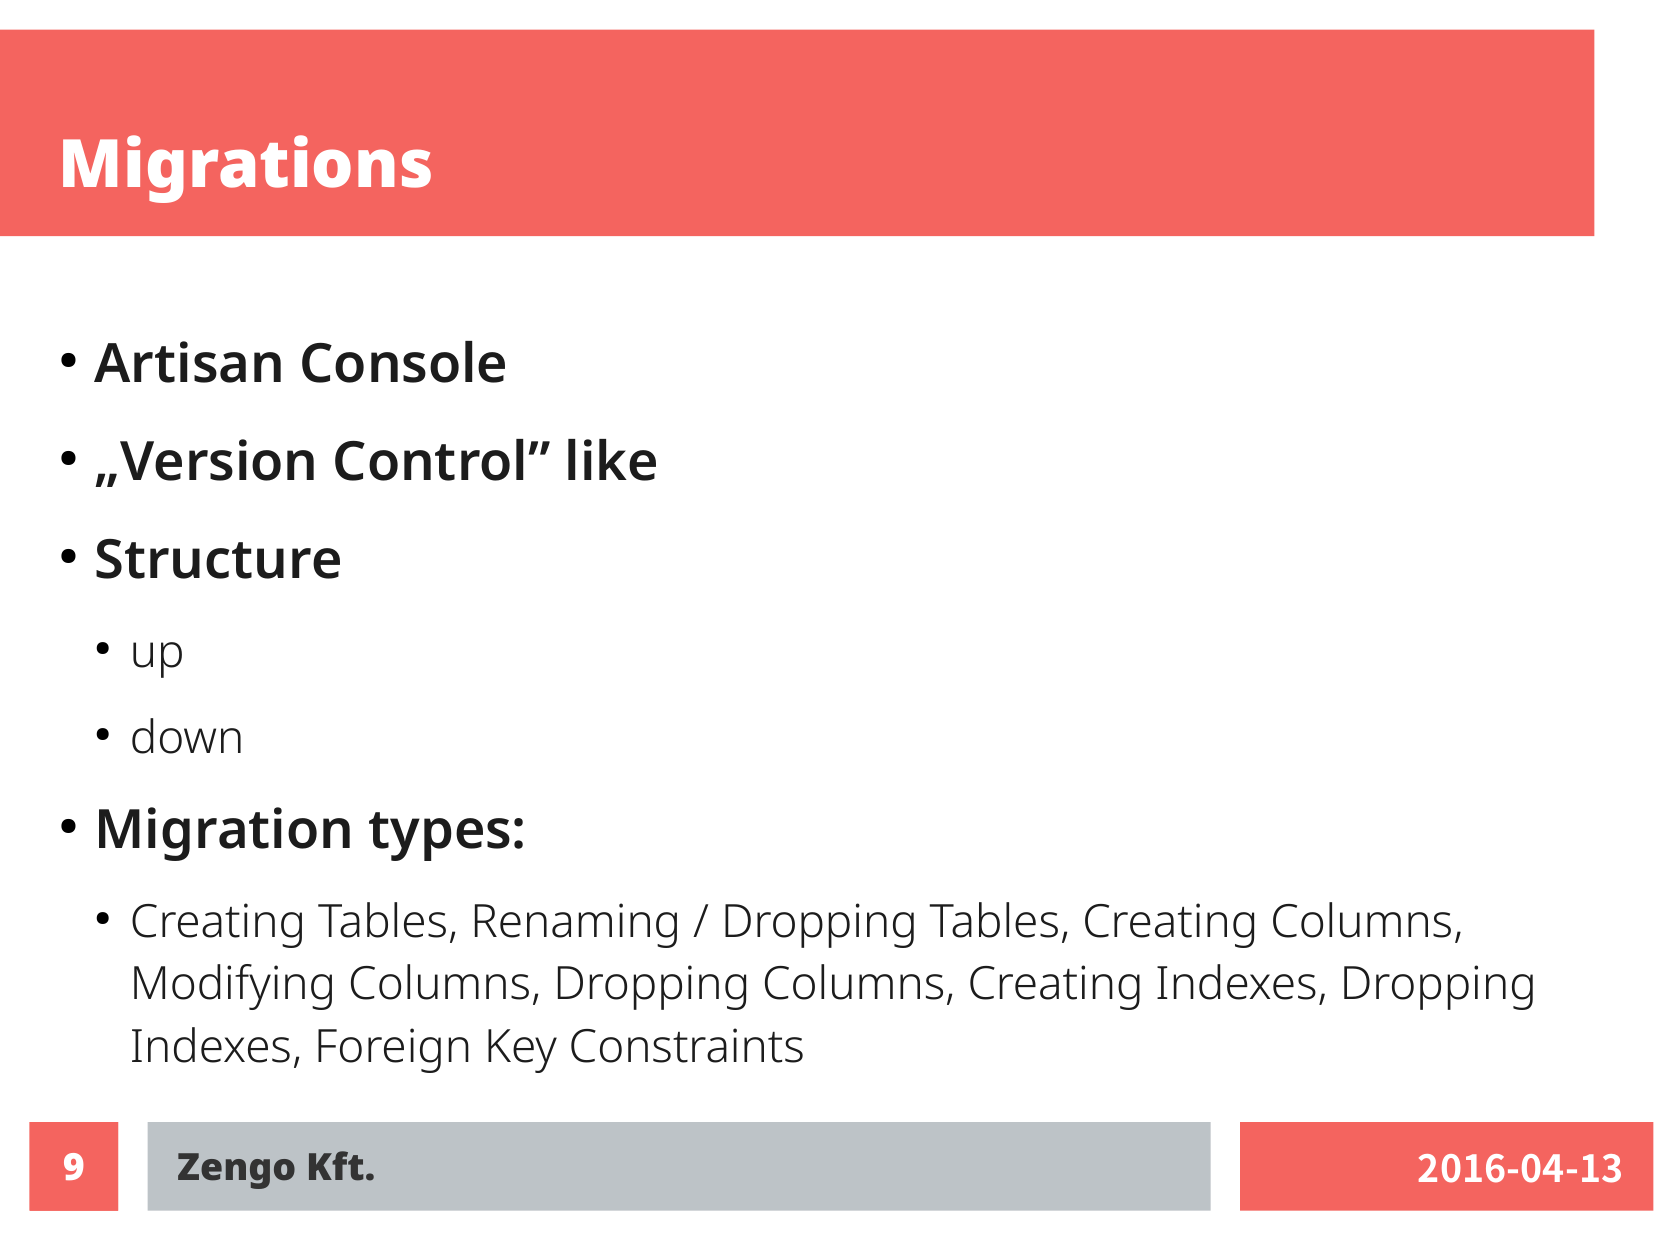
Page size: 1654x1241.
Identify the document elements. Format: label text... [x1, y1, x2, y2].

title Migrations [59, 59, 1595, 207]
list Artisan Console „Version Control” like Structure up down Migration types: Creating Tables, Renaming / Dropping Tables, Creating Columns, Modifying Columns, Dropping Columns, Creating Indexes, Dropping Indexes, Foreign Key Constraints [59, 324, 1565, 1093]
